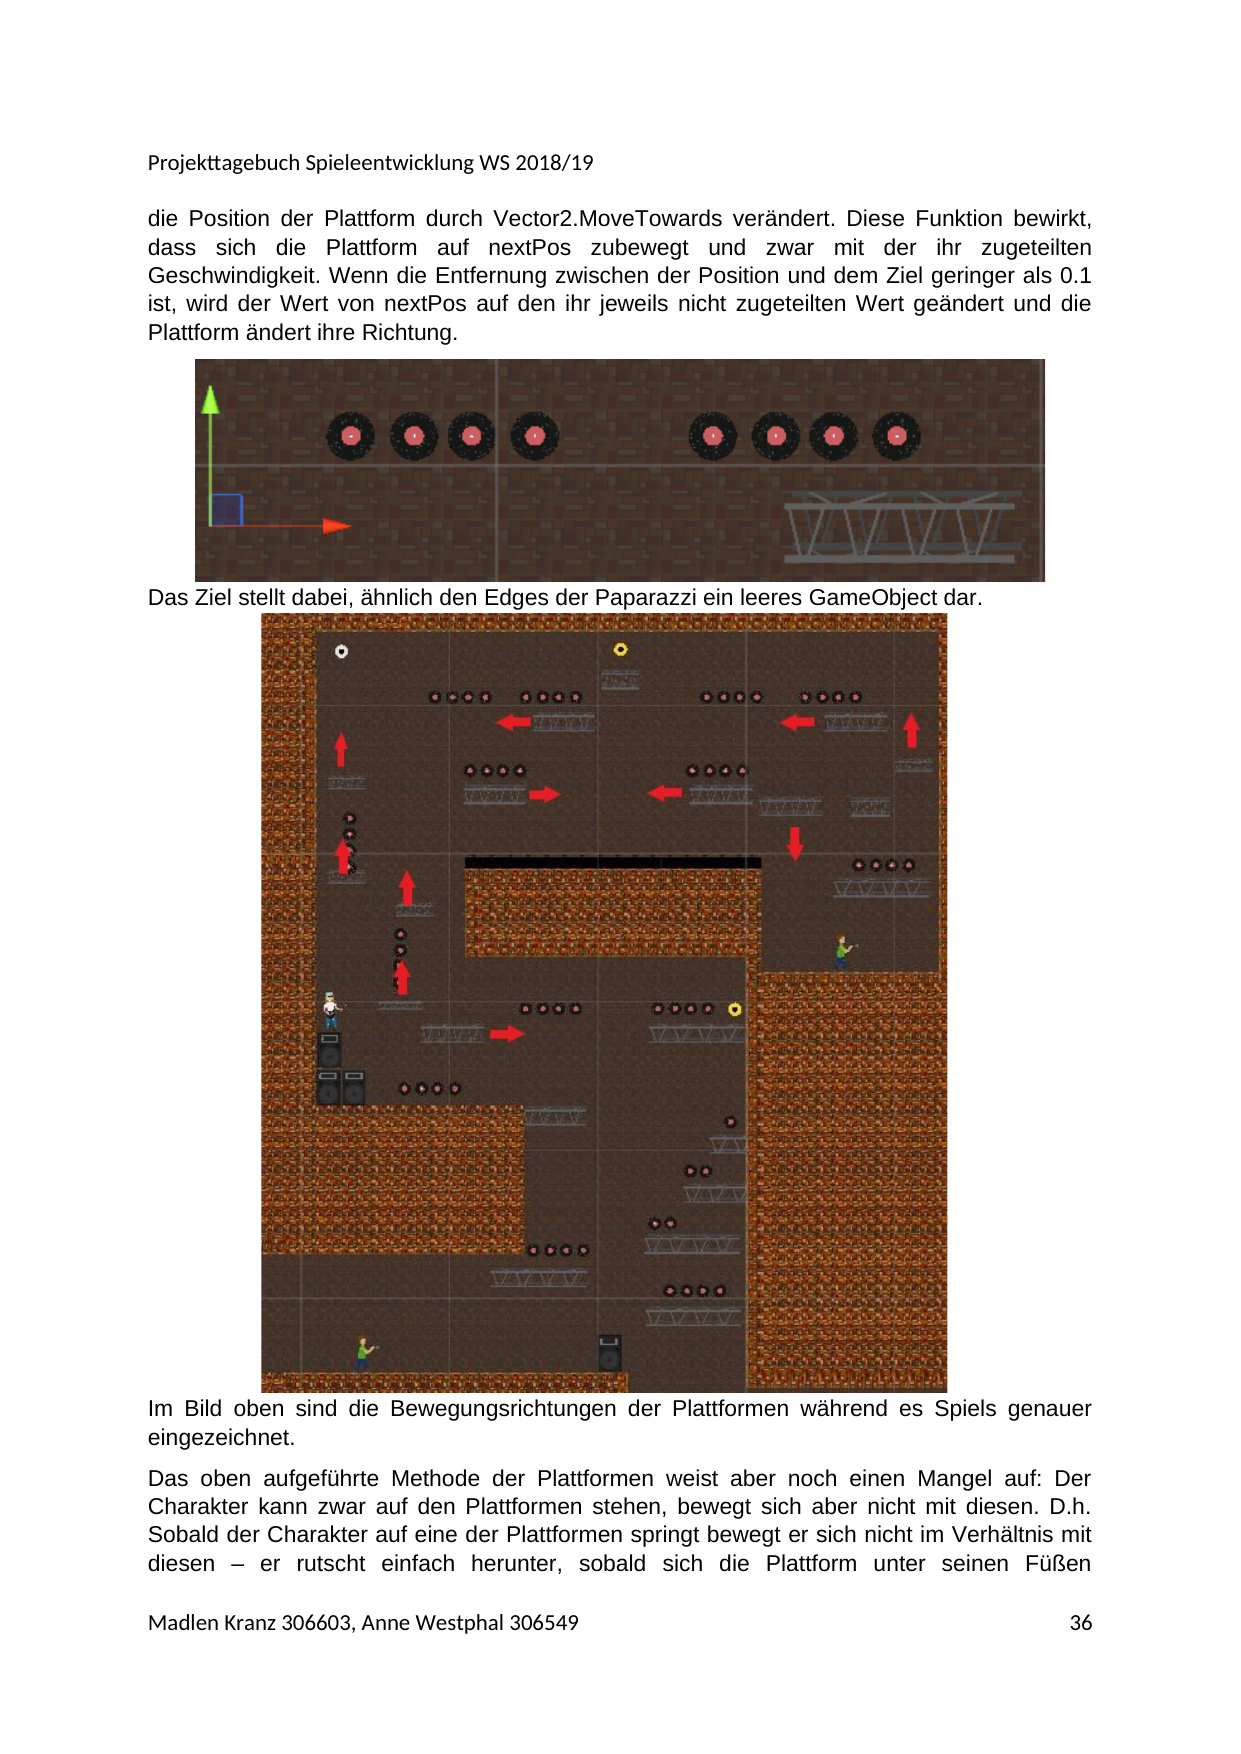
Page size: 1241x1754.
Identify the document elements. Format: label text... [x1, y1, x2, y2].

text Das Ziel stellt dabei, ähnlich den Edges der Paparazzi ein leeres GameObject dar. [148, 582, 1093, 610]
picture [195, 359, 1045, 582]
picture [261, 613, 948, 1393]
text Das oben aufgeführte Methode der Plattformen weist aber noch einen Mangel auf: Der Charakter kann zwar auf den Plattformen stehen, bewegt sich aber nicht mit diesen. D.h. Sobald der Charakter auf eine der Plattformen springt bewegt er sich nicht im Verhältnis mit diesen – er rutscht einfach herunter, sobald sich die Plattform unter seinen Füßen [148, 1464, 1093, 1576]
text die Position der Plattform durch Vector2.MoveTowards verändert. Diese Funktion bewirkt, dass sich die Plattform auf nextPos zubewegt und zwar mit der ihr zugeteilten Geschwindigkeit. Wenn die Entfernung zwischen der Position und dem Ziel geringer als 0.1 ist, wird der Wert von nextPos auf den ihr jeweils nicht zugeteilten Wert geändert und die Plattform ändert ihre Richtung. [148, 205, 1093, 345]
text Im Bild oben sind die Bewegungsrichtungen der Plattformen während es Spiels genauer eingezeichnet. [148, 1393, 1093, 1450]
